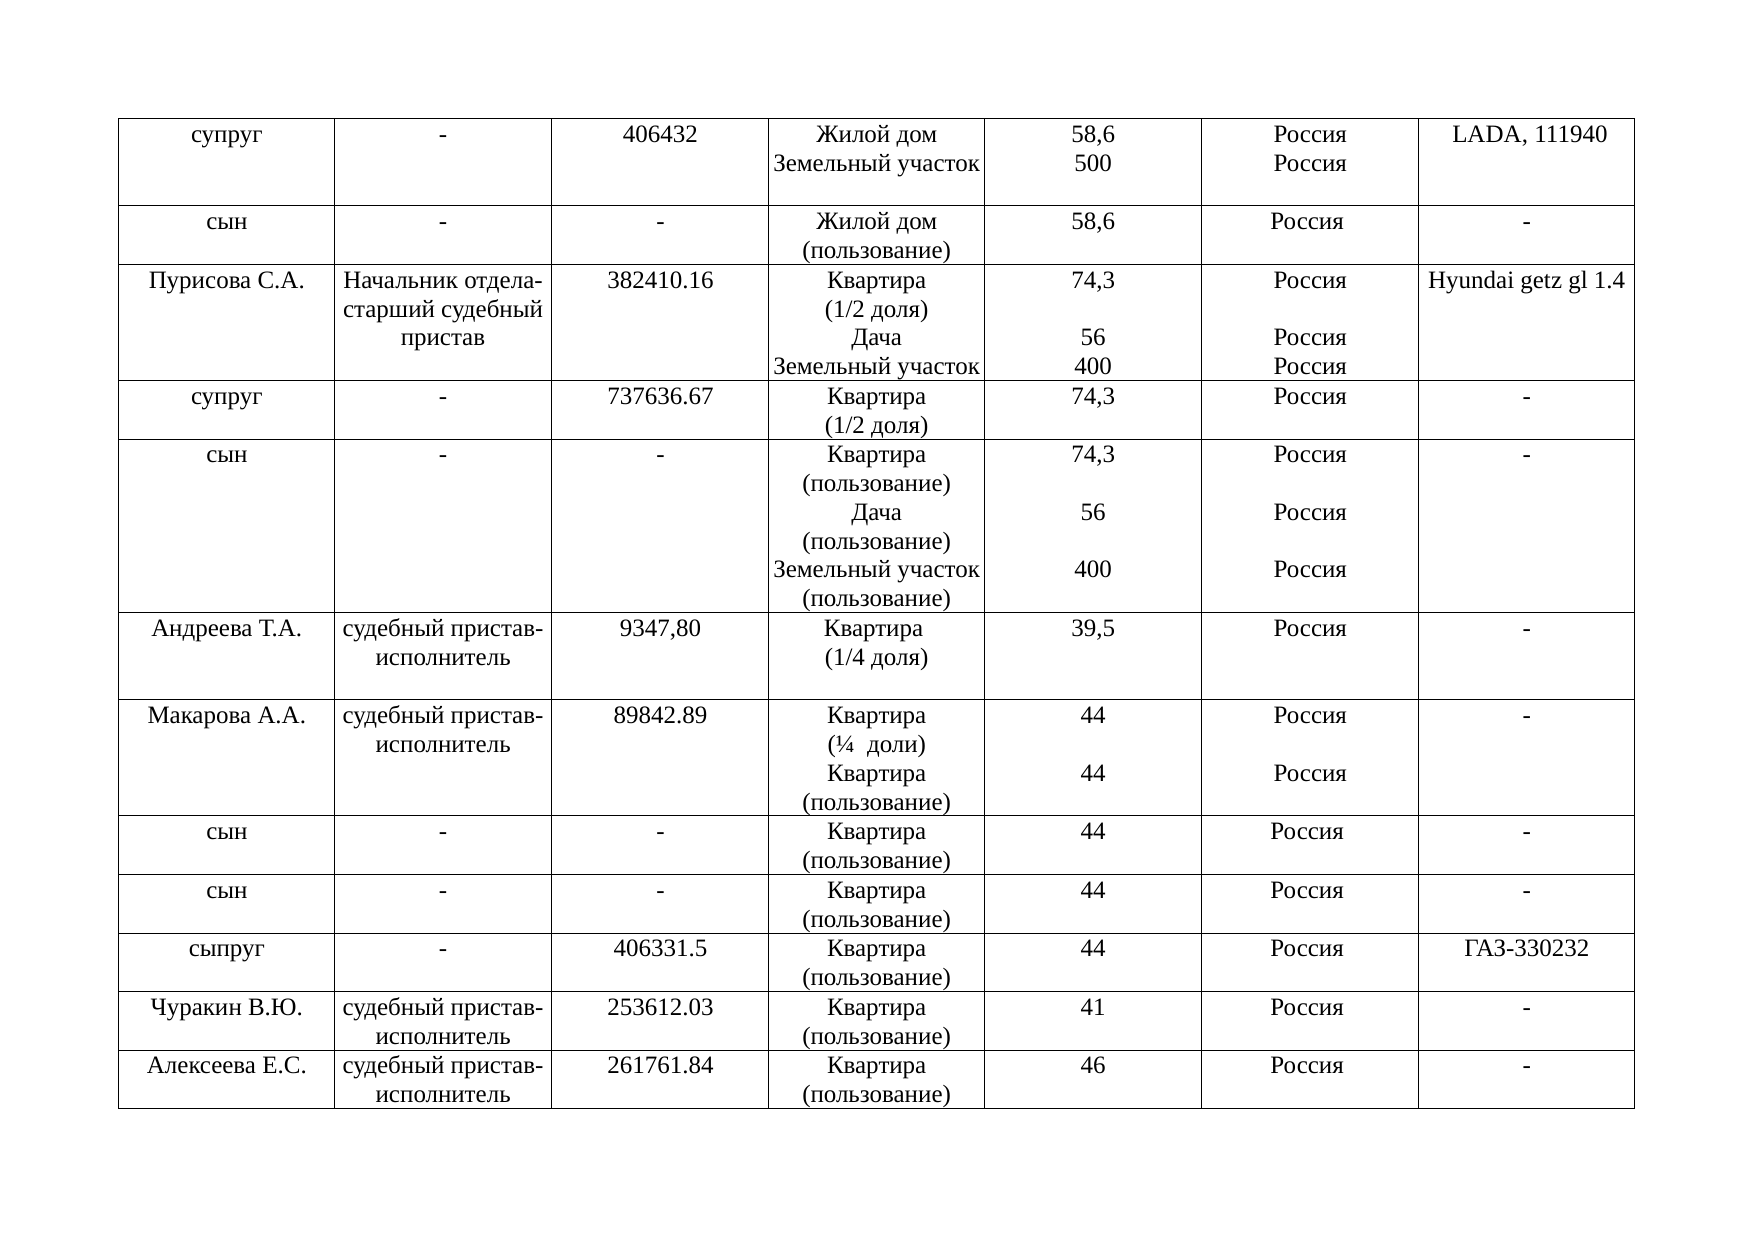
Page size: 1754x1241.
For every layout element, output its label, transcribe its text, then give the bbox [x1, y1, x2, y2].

table_cell Андреева Т.А. [119, 613, 334, 699]
table_cell Жилой дом Земельный участок [769, 119, 984, 205]
table_cell 382410,16 [552, 265, 768, 380]
table_cell 9347,80 [552, 613, 768, 699]
table_cell Квартира (¼ доли) Квартира (пользование) [769, 700, 984, 815]
table_cell ГАЗ-330232 [1419, 934, 1634, 991]
table_cell сын [119, 440, 334, 612]
table_cell - [552, 440, 768, 612]
table_cell 74,3 [985, 381, 1201, 438]
table_cell супруг [119, 119, 334, 205]
table_cell 253612,03 [552, 992, 768, 1049]
table_cell 74,3 56 400 [985, 265, 1201, 380]
table_cell Россия Россия Россия [1202, 265, 1418, 380]
table_cell Квартира (пользование) [769, 992, 984, 1049]
table_cell Россия [1202, 875, 1418, 932]
table_cell - [335, 381, 551, 438]
table_cell Россия [1202, 381, 1418, 438]
table_cell Квартира (пользование) Дача (пользование) Земельный участок (пользование) [769, 440, 984, 612]
table_cell Чуракин В.Ю. [119, 992, 334, 1049]
table_cell Квартира (1/2 доля) [769, 381, 984, 438]
table_cell 74,3 56 400 [985, 440, 1201, 612]
table_cell Алексеева Е.С. [119, 1051, 334, 1108]
table_cell LADA, 111940 [1419, 119, 1634, 205]
table_cell 58,6 500 [985, 119, 1201, 205]
table_cell Жилой дом (пользование) [769, 206, 984, 264]
table_cell 406331,5 [552, 934, 768, 991]
table_cell сыпруг [119, 934, 334, 991]
table_cell - [1419, 613, 1634, 699]
table_cell - [1419, 206, 1634, 264]
table_cell - [1419, 816, 1634, 874]
table_cell 46 [985, 1051, 1201, 1108]
table_cell судебный пристав-исполнитель [335, 992, 551, 1049]
table_cell судебный пристав-исполнитель [335, 613, 551, 699]
table_cell - [335, 440, 551, 612]
table_cell Макарова А.А. [119, 700, 334, 815]
table_cell Квартира (пользование) [769, 875, 984, 932]
table_cell Hyundai getz gl 1.4 [1419, 265, 1634, 380]
table_cell 44 [985, 934, 1201, 991]
table_cell Россия Россия [1202, 119, 1418, 205]
table_cell - [552, 816, 768, 874]
table_cell сын [119, 206, 334, 264]
table_cell Россия [1202, 934, 1418, 991]
table_cell - [335, 875, 551, 932]
table_cell - [1419, 992, 1634, 1049]
table_cell 44 [985, 875, 1201, 932]
table_cell Квартира (1/2 доля) Дача Земельный участок [769, 265, 984, 380]
table_cell - [335, 934, 551, 991]
table_cell Россия [1202, 206, 1418, 264]
table_cell - [552, 875, 768, 932]
table_cell Россия [1202, 1051, 1418, 1108]
table_cell - [335, 206, 551, 264]
table_cell Россия [1202, 613, 1418, 699]
table_cell Квартира (пользование) [769, 816, 984, 874]
table_cell 737636,67 [552, 381, 768, 438]
table_cell - [552, 206, 768, 264]
table_cell супруг [119, 381, 334, 438]
table_cell Россия [1202, 816, 1418, 874]
table_cell судебный пристав-исполнитель [335, 700, 551, 815]
table_cell судебный пристав-исполнитель [335, 1051, 551, 1108]
table_cell 44 44 [985, 700, 1201, 815]
table_cell - [1419, 381, 1634, 438]
table_cell 44 [985, 816, 1201, 874]
table_cell 89842,89 [552, 700, 768, 815]
table_cell - [335, 816, 551, 874]
table_cell - [1419, 700, 1634, 815]
table_cell 58,6 [985, 206, 1201, 264]
table_cell Квартира (1/4 доля) [769, 613, 984, 699]
table_cell Пурисова С.А. [119, 265, 334, 380]
table_cell - [1419, 1051, 1634, 1108]
table_cell Квартира (пользование) [769, 1051, 984, 1108]
table_cell - [335, 119, 551, 205]
table_cell 39,5 [985, 613, 1201, 699]
table_cell Квартира (пользование) [769, 934, 984, 991]
table_cell - [1419, 875, 1634, 932]
table_cell 41 [985, 992, 1201, 1049]
table_cell Начальник отдела-старший судебный пристав [335, 265, 551, 380]
table_cell 261761,84 [552, 1051, 768, 1108]
table_cell сын [119, 816, 334, 874]
table_cell - [1419, 440, 1634, 612]
table_cell сын [119, 875, 334, 932]
table_cell 406432 [552, 119, 768, 205]
table_cell Россия Россия Россия [1202, 440, 1418, 612]
table_cell Россия [1202, 992, 1418, 1049]
table_cell Россия Россия [1202, 700, 1418, 815]
